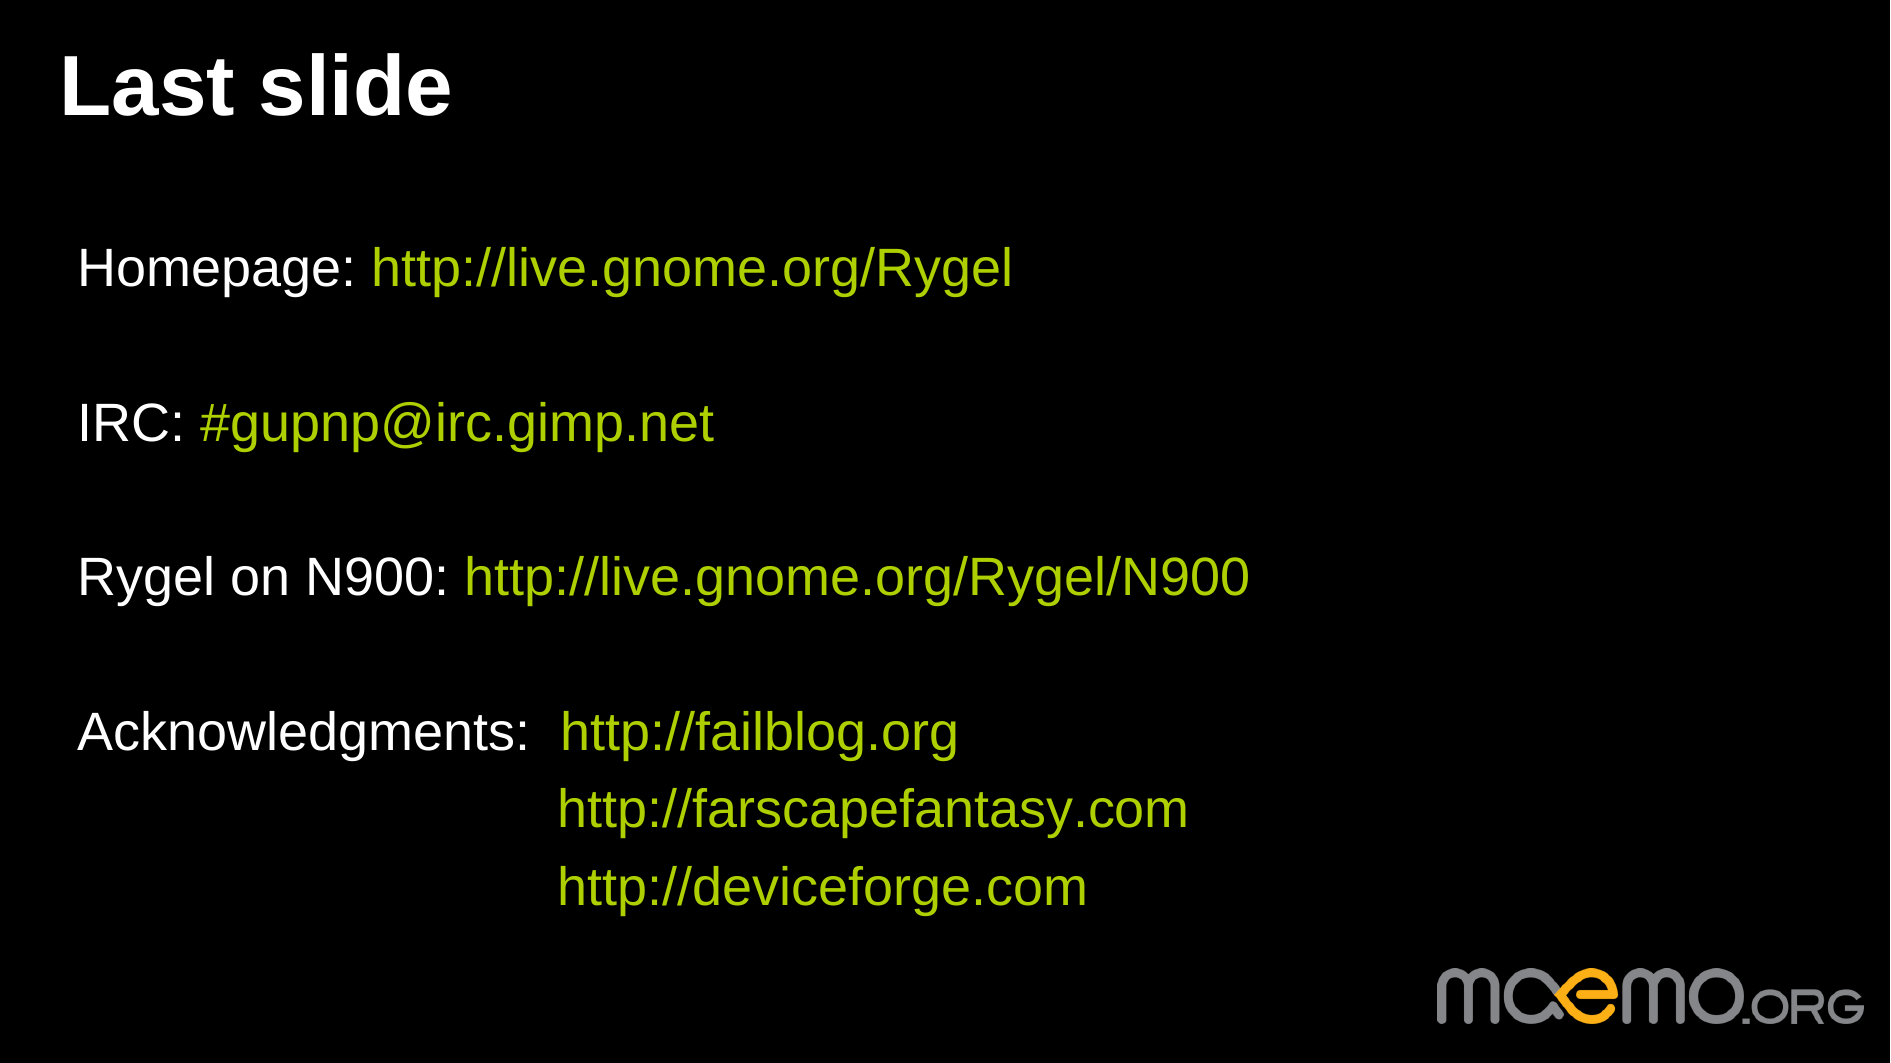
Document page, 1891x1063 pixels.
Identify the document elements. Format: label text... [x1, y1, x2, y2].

list Homepage: http://live.gnome.org/Rygel IRC: #gupnp@irc.gimp.net Rygel on N900: http://live.gnome.org/Rygel/N900 Acknowledgments: http://failblog.org http://farscapefantasy.com http://deviceforge.com [37, 225, 1851, 927]
title Last slide [44, 19, 1856, 144]
picture [1437, 968, 1864, 1024]
